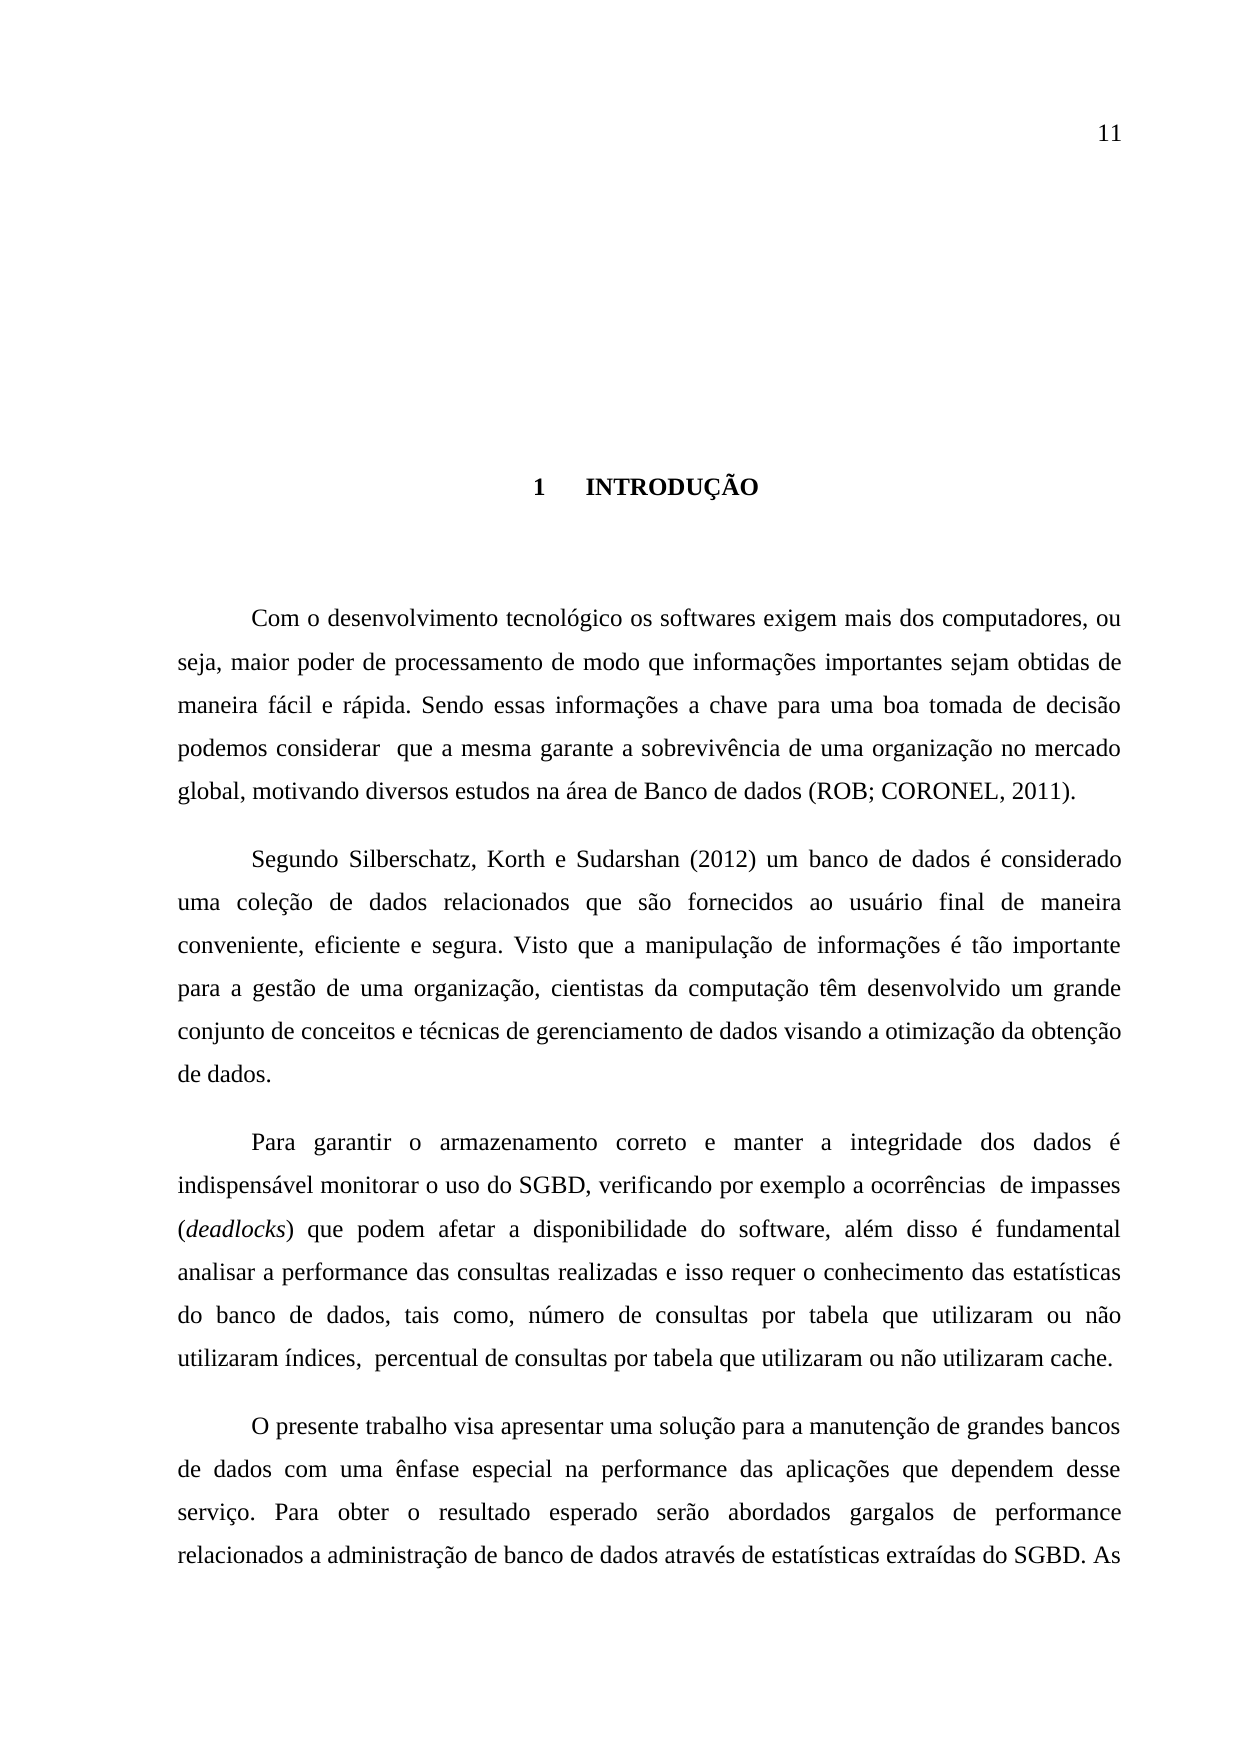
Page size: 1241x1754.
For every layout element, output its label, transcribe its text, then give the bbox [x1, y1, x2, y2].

text Segundo Silberschatz, Korth e Sudarshan (2012) um banco de dados é considerado uma coleção de dados relacionados que são fornecidos ao usuário final de maneira conveniente, eficiente e segura. Visto que a manipulação de informações é tão importante para a gestão de uma organização, cientistas da computação têm desenvolvido um grande conjunto de conceitos e técnicas de gerenciamento de dados visando a otimização da obtenção de dados. [177, 844, 1122, 1088]
text O presente trabalho visa apresentar uma solução para a manutenção de grandes bancos de dados com uma ênfase especial na performance das aplicações que dependem desse serviço. Para obter o resultado esperado serão abordados gargalos de performance relacionados a administração de banco de dados através de estatísticas extraídas do SGBD. As [177, 1411, 1122, 1569]
list Introdução [170, 472, 1122, 501]
text Para garantir o armazenamento correto e manter a integridade dos dados é indispensável monitorar o uso do SGBD, verificando por exemplo a ocorrências de impasses (deadlocks) que podem afetar a disponibilidade do software, além disso é fundamental analisar a performance das consultas realizadas e isso requer o conhecimento das estatísticas do banco de dados, tais como, número de consultas por tabela que utilizaram ou não utilizaram índices, percentual de consultas por tabela que utilizaram ou não utilizaram cache. [177, 1127, 1122, 1372]
text Com o desenvolvimento tecnológico os softwares exigem mais dos computadores, ou seja, maior poder de processamento de modo que informações importantes sejam obtidas de maneira fácil e rápida. Sendo essas informações a chave para uma boa tomada de decisão podemos considerar que a mesma garante a sobrevivência de uma organização no mercado global, motivando diversos estudos na área de Banco de dados (ROB; CORONEL, 2011). [177, 603, 1122, 805]
